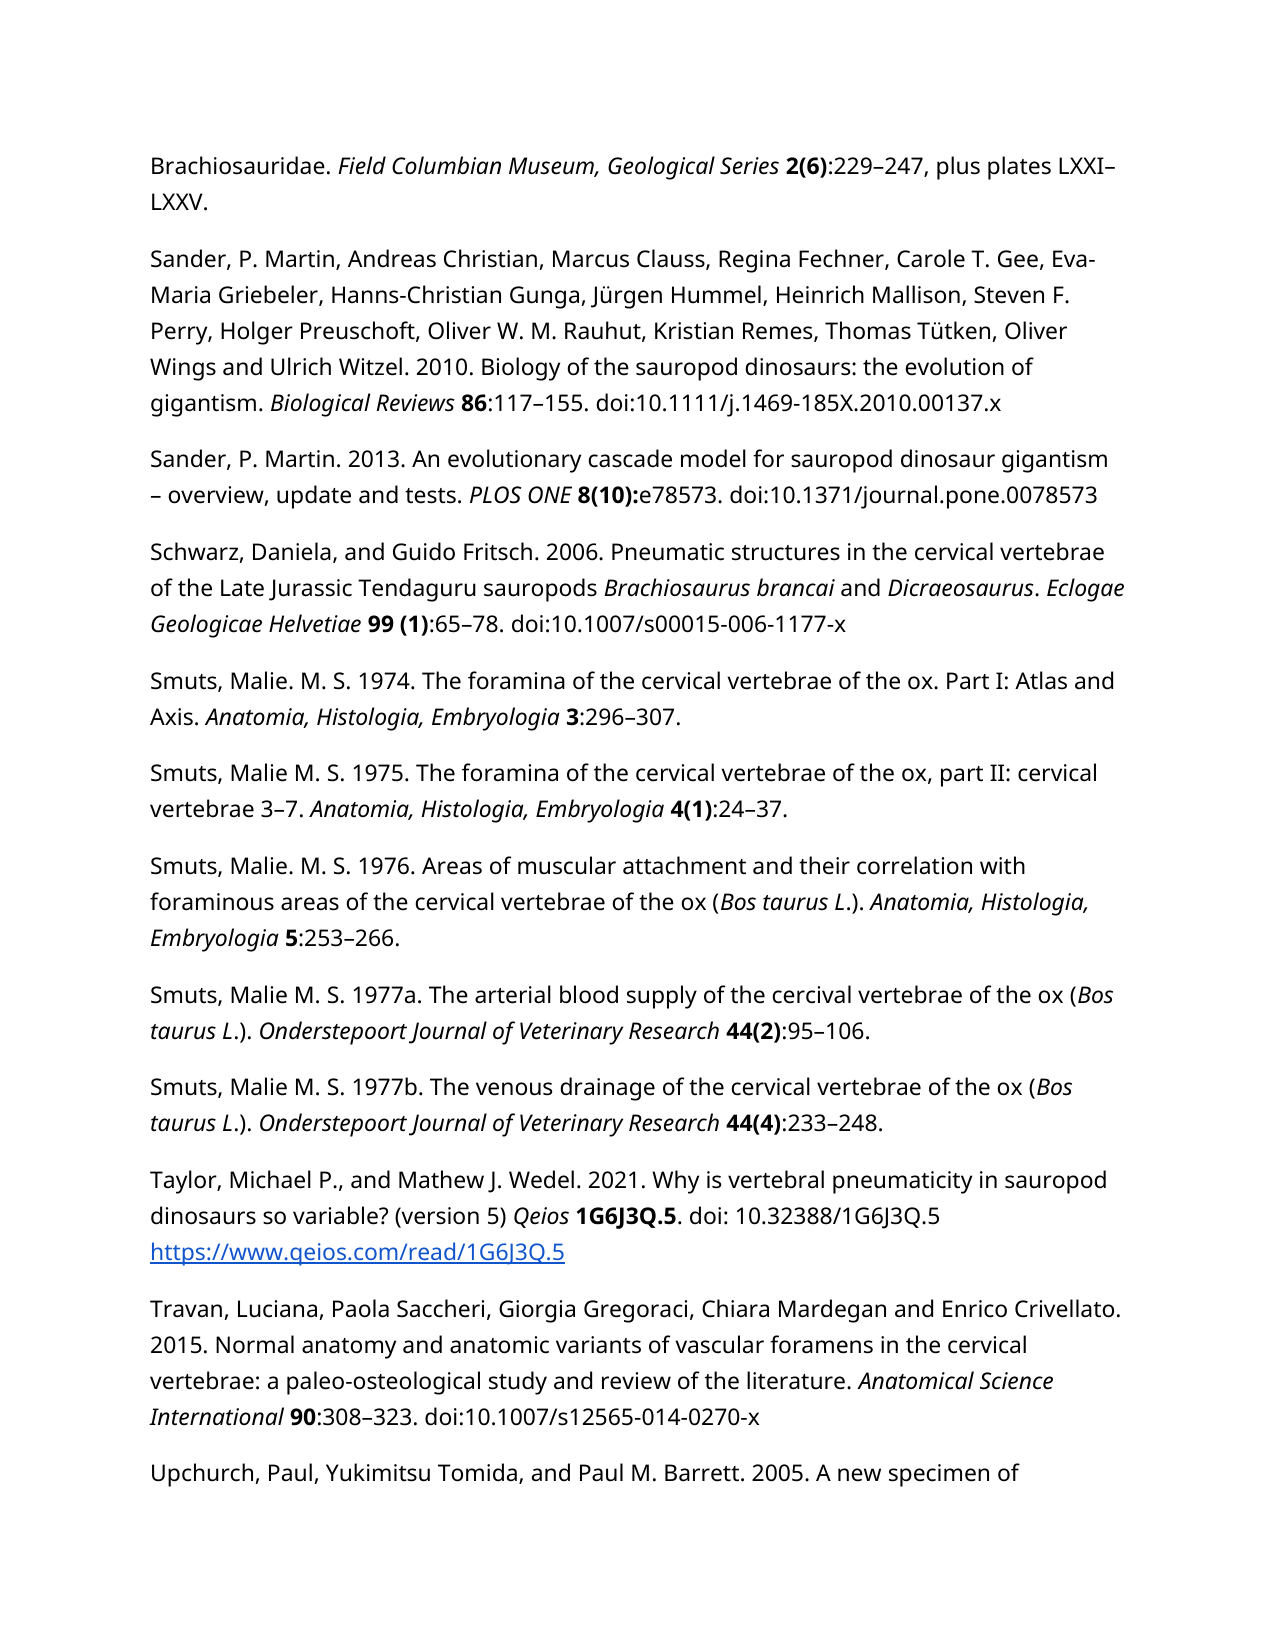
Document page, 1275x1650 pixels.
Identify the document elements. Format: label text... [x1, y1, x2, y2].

text Brachiosauridae. Field Columbian Museum, Geological Series 2(6):229–247, plus plates LXXI–LXXV. [150, 150, 1125, 217]
text Smuts, Malie M. S. 1977b. The venous drainage of the cervical vertebrae of the ox (Bos taurus L.). Onderstepoort Journal of Veterinary Research 44(4):233–248. [150, 1071, 1125, 1138]
text Upchurch, Paul, Yukimitsu Tomida, and Paul M. Barrett. 2005. A new specimen of [150, 1457, 1125, 1488]
text Sander, P. Martin. 2013. An evolutionary cascade model for sauropod dinosaur gigantism – overview, update and tests. PLOS ONE 8(10):e78573. doi:10.1371/journal.pone.0078573 [150, 443, 1125, 510]
text Smuts, Malie M. S. 1975. The foramina of the cervical vertebrae of the ox, part II: cervical vertebrae 3–7. Anatomia, Histologia, Embryologia 4(1):24–37. [150, 757, 1125, 824]
text Smuts, Malie M. S. 1977a. The arterial blood supply of the cercival vertebrae of the ox (Bos taurus L.). Onderstepoort Journal of Veterinary Research 44(2):95–106. [150, 979, 1125, 1046]
text Smuts, Malie. M. S. 1974. The foramina of the cervical vertebrae of the ox. Part I: Atlas and Axis. Anatomia, Histologia, Embryologia 3:296–307. [150, 664, 1125, 732]
text Schwarz, Daniela, and Guido Fritsch. 2006. Pneumatic structures in the cervical vertebrae of the Late Jurassic Tendaguru sauropods Brachiosaurus brancai and Dicraeosaurus. Eclogae Geologicae Helvetiae 99 (1):65–78. doi:10.1007/s00015-006-1177-x [150, 536, 1125, 639]
text Smuts, Malie. M. S. 1976. Areas of muscular attachment and their correlation with foraminous areas of the cervical vertebrae of the ox (Bos taurus L.). Anatomia, Histologia, Embryologia 5:253–266. [150, 850, 1125, 953]
text Sander, P. Martin, Andreas Christian, Marcus Clauss, Regina Fechner, Carole T. Gee, Eva-Maria Griebeler, Hanns-Christian Gunga, Jürgen Hummel, Heinrich Mallison, Steven F. Perry, Holger Preuschoft, Oliver W. M. Rauhut, Kristian Remes, Thomas Tütken, Oliver Wings and Ulrich Witzel. 2010. Biology of the sauropod dinosaurs: the evolution of gigantism. Biological Reviews 86:117–155. doi:10.1111/j.1469-185X.2010.00137.x [150, 243, 1125, 418]
text Taylor, Michael P., and Mathew J. Wedel. 2021. Why is vertebral pneumaticity in sauropod dinosaurs so variable? (version 5) Qeios 1G6J3Q.5. doi: 10.32388/1G6J3Q.5 https://www.qeios.com/read/1G6J3Q.5 [150, 1164, 1125, 1267]
text Travan, Luciana, Paola Saccheri, Giorgia Gregoraci, Chiara Mardegan and Enrico Crivellato. 2015. Normal anatomy and anatomic variants of vascular foramens in the cervical vertebrae: a paleo-osteological study and review of the literature. Anatomical Science International 90:308–323. doi:10.1007/s12565-014-0270-x [150, 1293, 1125, 1432]
